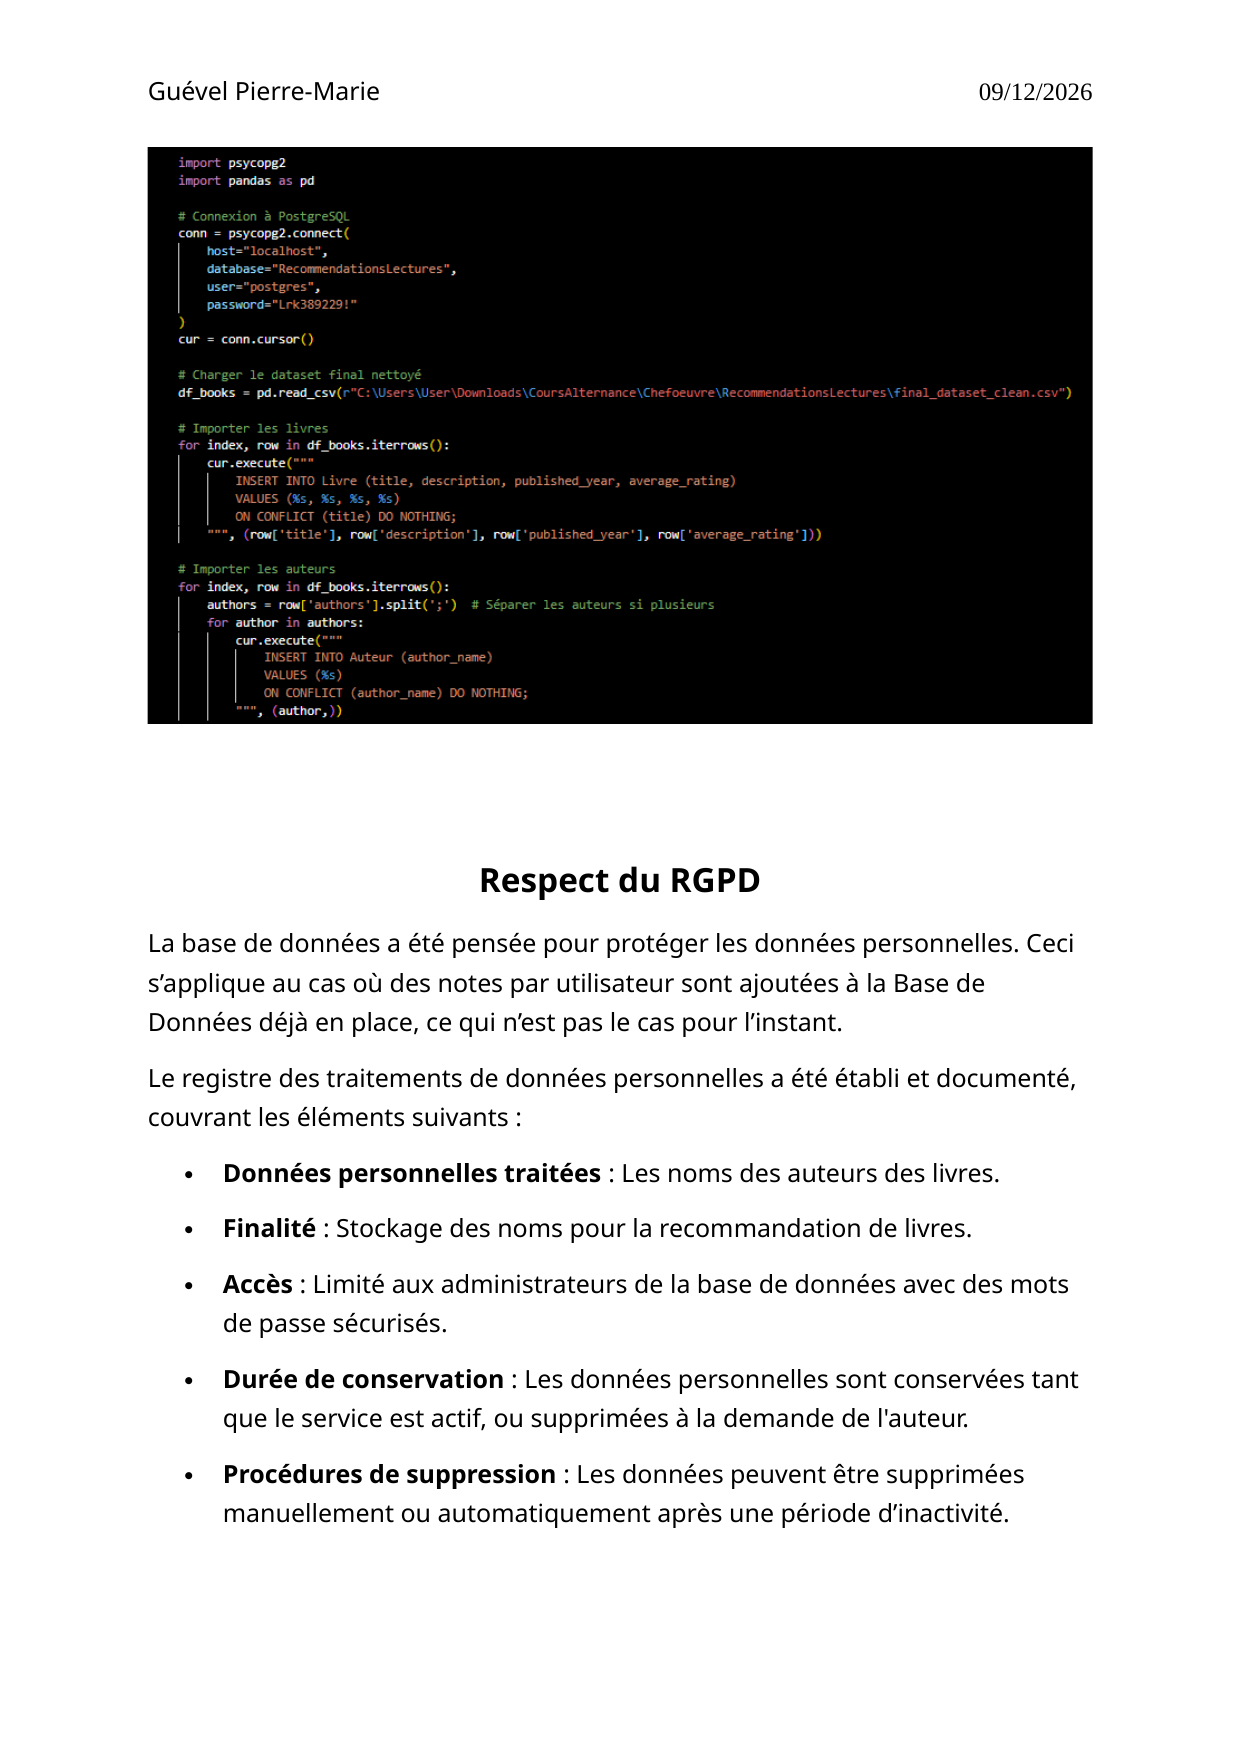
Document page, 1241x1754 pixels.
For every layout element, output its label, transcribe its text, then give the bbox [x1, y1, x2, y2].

text Le registre des traitements de données personnelles a été établi et documenté, couvrant les éléments suivants : [148, 1060, 1093, 1133]
text Respect du RGPD [148, 857, 1093, 903]
list Données personnelles traitées : Les noms des auteurs des livres. [185, 1155, 1093, 1189]
list Finalité : Stockage des noms pour la recommandation de livres. [185, 1211, 1093, 1245]
list Durée de conservation : Les données personnelles sont conservées tant que le service est actif, ou supprimées à la demande de l'auteur. [185, 1362, 1093, 1435]
list Procédures de suppression : Les données peuvent être supprimées manuellement ou automatiquement après une période d’inactivité. [185, 1457, 1093, 1530]
text La base de données a été pensée pour protéger les données personnelles. Ceci s’applique au cas où des notes par utilisateur sont ajoutées à la Base de Données déjà en place, ce qui n’est pas le cas pour l’instant. [148, 926, 1093, 1038]
list Accès : Limité aux administrateurs de la base de données avec des mots de passe sécurisés. [185, 1267, 1093, 1340]
